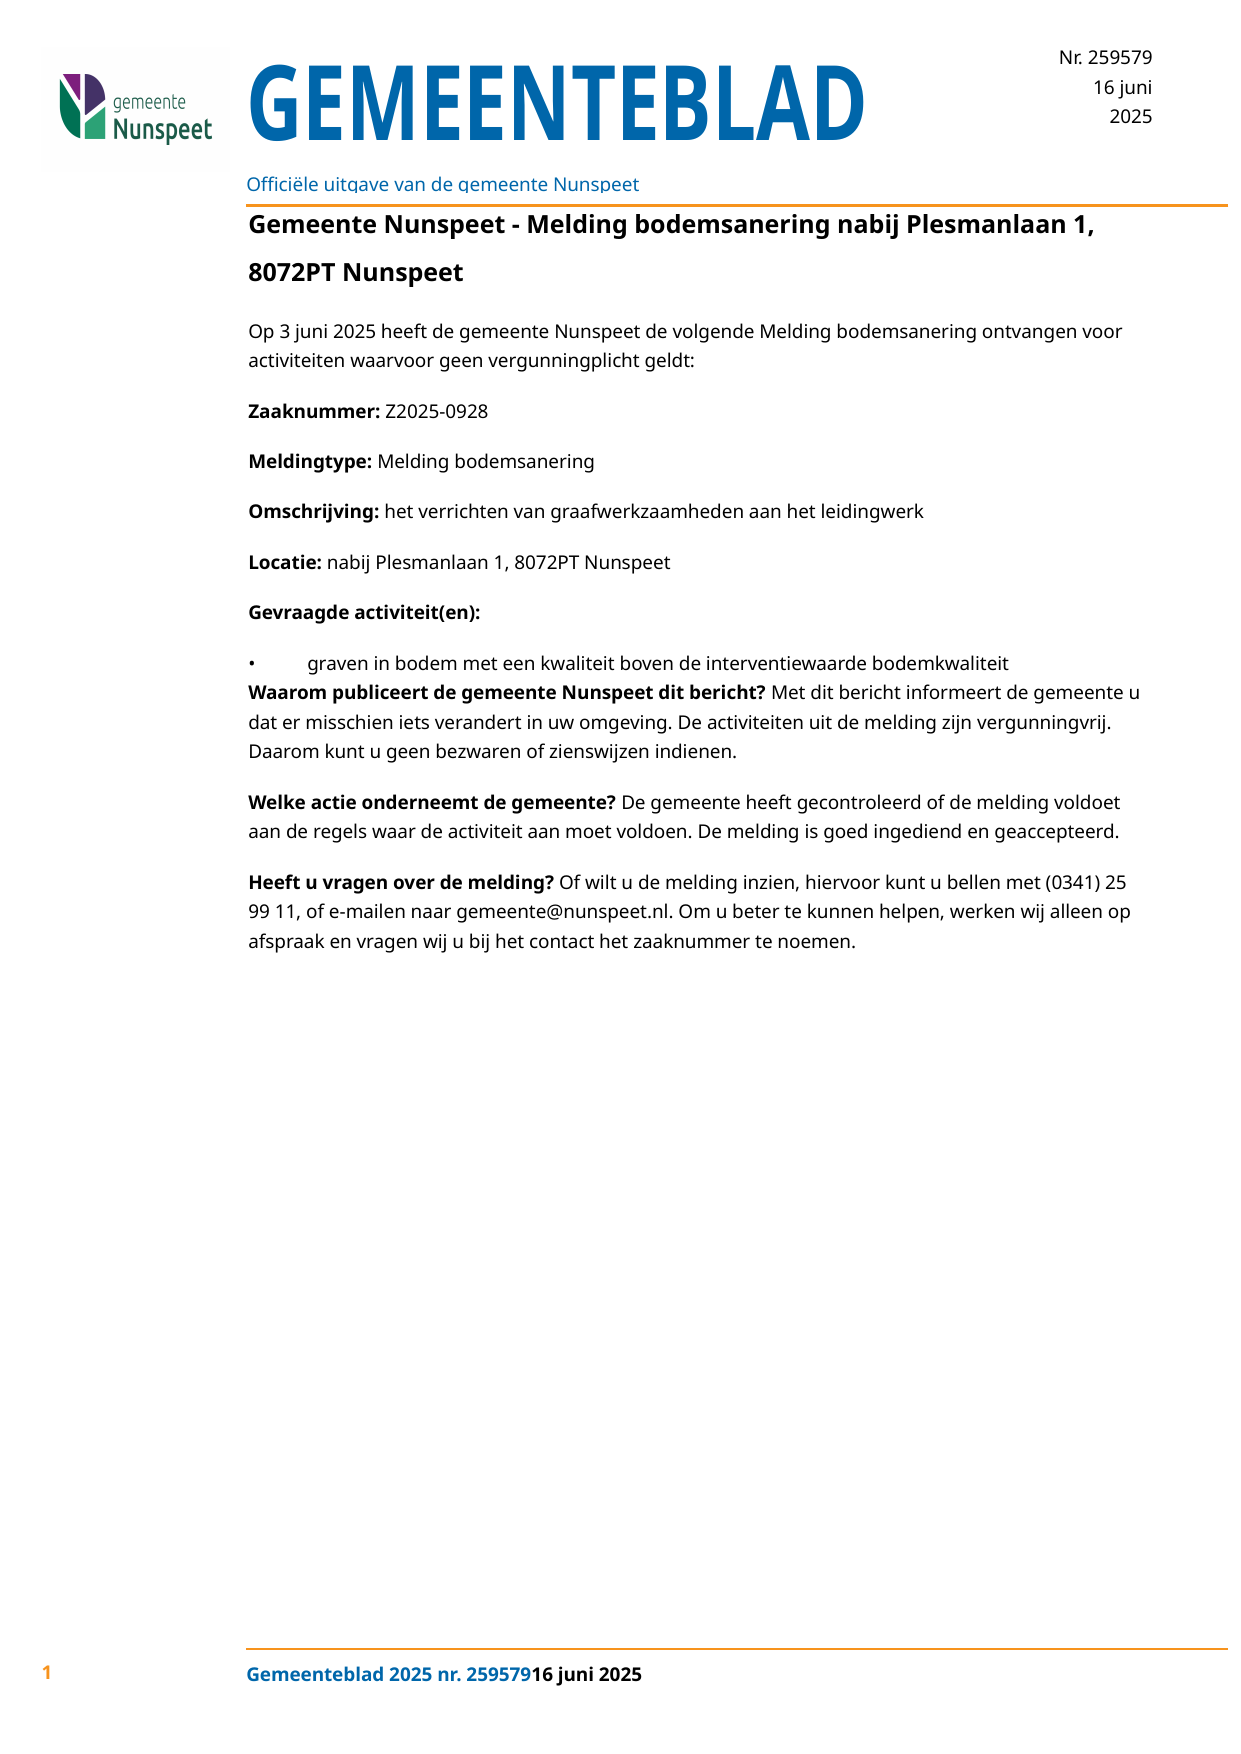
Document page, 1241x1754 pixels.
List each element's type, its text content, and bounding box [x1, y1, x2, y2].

text Locatie: nabij Plesmanlaan 1, 8072PT Nunspeet [248, 549, 1152, 575]
text Welke actie onderneemt de gemeente? De gemeente heeft gecontroleerd of de melding voldoet aan de regels waar de activiteit aan moet voldoen. De melding is goed ingediend en geaccepteerd. [248, 789, 1152, 844]
text Zaaknummer: Z2025-0928 [248, 398, 1152, 424]
text Meldingtype: Melding bodemsanering [248, 448, 1152, 474]
picture [41, 47, 231, 172]
list graven in bodem met een kwaliteit boven de interventiewaarde bodemkwaliteit [248, 650, 1152, 676]
text Gevraagde activiteit(en): [248, 599, 1152, 625]
text Heeft u vragen over de melding? Of wilt u de melding inzien, hiervoor kunt u bellen met (0341) 25 99 11, of e-mailen naar gemeente@nunspeet.nl. Om u beter te kunnen helpen, werken wij alleen op afspraak en vragen wij u bij het contact het zaaknummer te noemen. [248, 869, 1152, 954]
text Gemeente Nunspeet - Melding bodemsanering nabij Plesmanlaan 1, 8072PT Nunspeet [248, 207, 1152, 288]
text Waarom publiceert de gemeente Nunspeet dit bericht? Met dit bericht informeert de gemeente u dat er misschien iets verandert in uw omgeving. De activiteiten uit de melding zijn vergunningvrij. Daarom kunt u geen bezwaren of zienswijzen indienen. [248, 679, 1152, 764]
text Op 3 juni 2025 heeft de gemeente Nunspeet de volgende Melding bodemsanering ontvangen voor activiteiten waarvoor geen vergunningplicht geldt: [248, 318, 1152, 373]
text Omschrijving: het verrichten van graafwerkzaamheden aan het leidingwerk [248, 499, 1152, 524]
